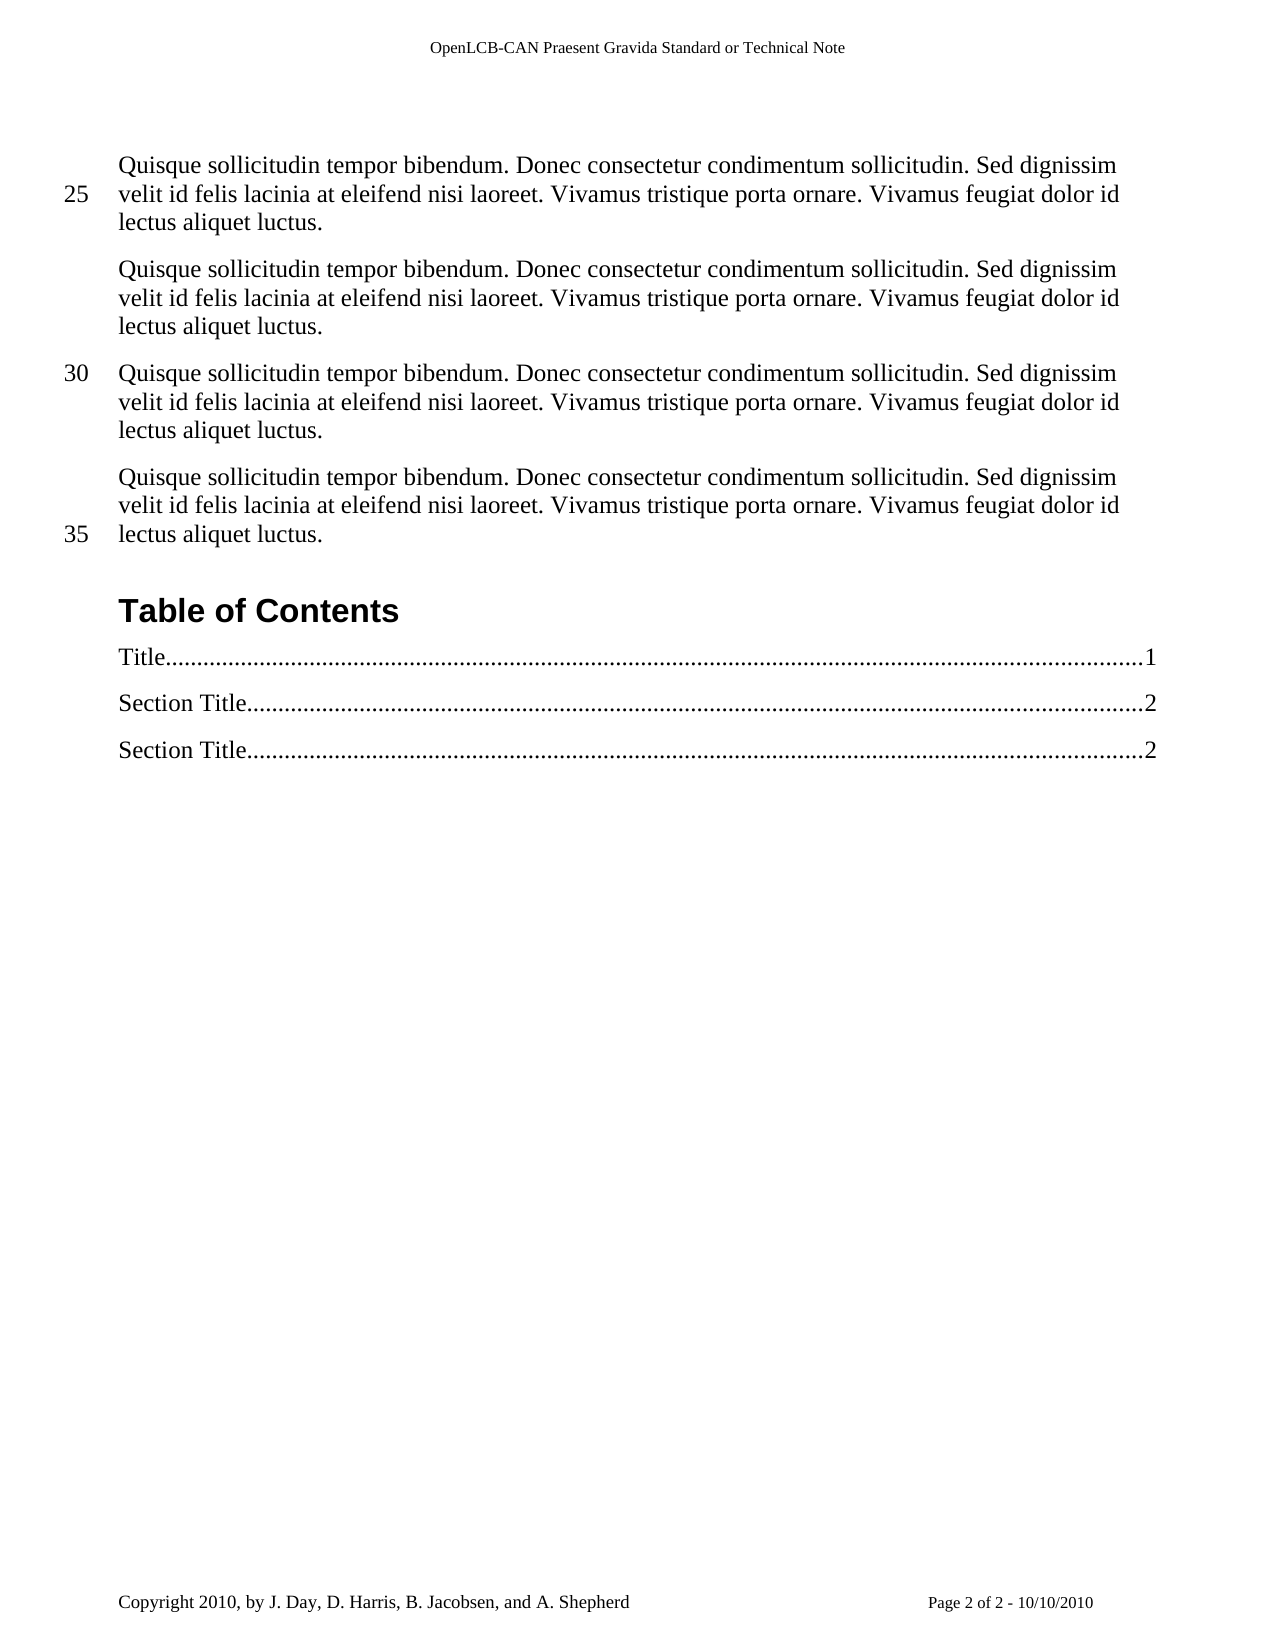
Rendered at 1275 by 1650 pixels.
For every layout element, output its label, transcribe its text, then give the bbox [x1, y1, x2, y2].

text Quisque sollicitudin tempor bibendum. Donec consectetur condimentum sollicitudin. Sed dignissim velit id felis lacinia at eleifend nisi laoreet. Vivamus tristique porta ornare. Vivamus feugiat dolor id lectus aliquet luctus. [118, 254, 1157, 340]
subtitle Table of Contents [118, 591, 1157, 629]
text Quisque sollicitudin tempor bibendum. Donec consectetur condimentum sollicitudin. Sed dignissim velit id felis lacinia at eleifend nisi laoreet. Vivamus tristique porta ornare. Vivamus feugiat dolor id lectus aliquet luctus. [118, 150, 1157, 236]
text Quisque sollicitudin tempor bibendum. Donec consectetur condimentum sollicitudin. Sed dignissim velit id felis lacinia at eleifend nisi laoreet. Vivamus tristique porta ornare. Vivamus feugiat dolor id lectus aliquet luctus. [118, 462, 1157, 548]
text Quisque sollicitudin tempor bibendum. Donec consectetur condimentum sollicitudin. Sed dignissim velit id felis lacinia at eleifend nisi laoreet. Vivamus tristique porta ornare. Vivamus feugiat dolor id lectus aliquet luctus. [118, 358, 1157, 444]
text Section Title 2 [118, 735, 1157, 763]
text Title 1 [118, 642, 1157, 671]
text Section Title 2 [118, 688, 1157, 717]
